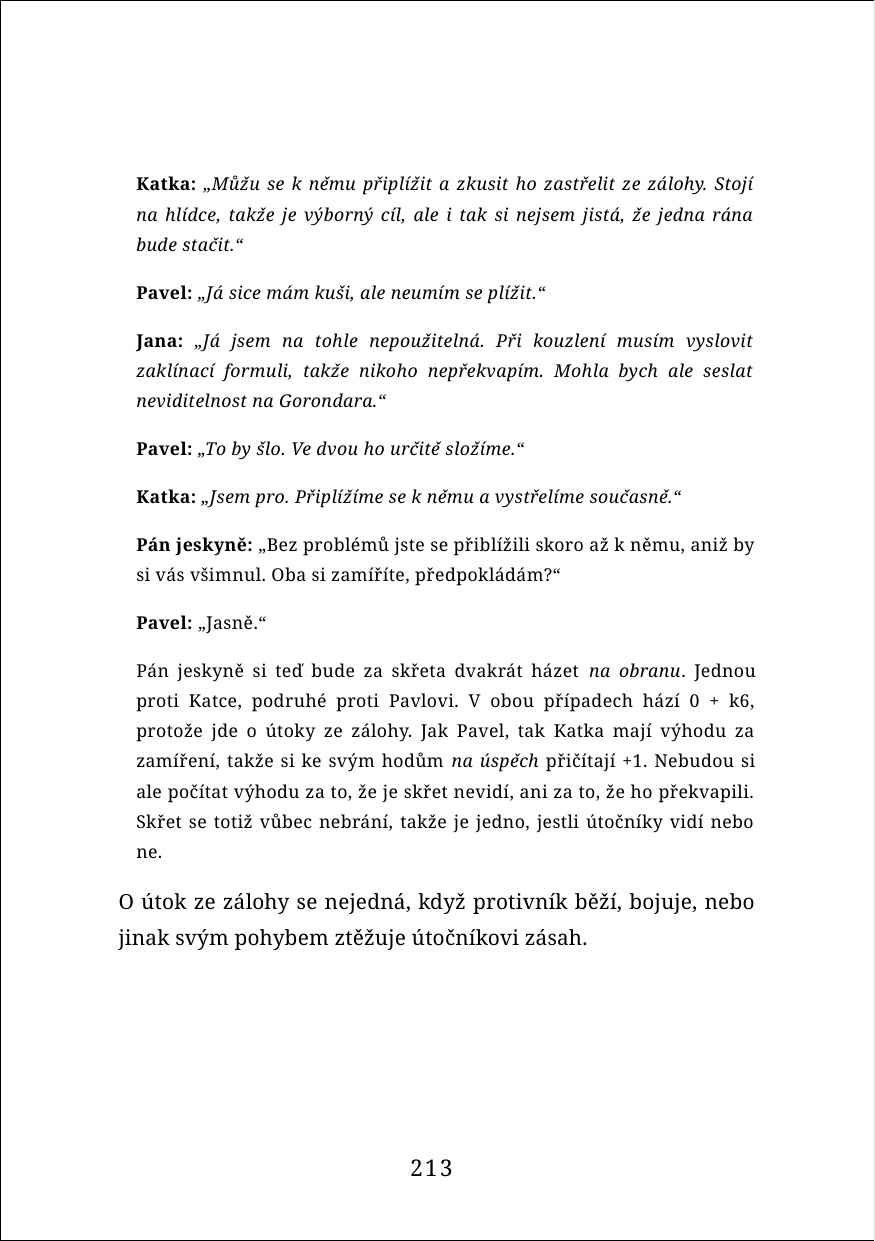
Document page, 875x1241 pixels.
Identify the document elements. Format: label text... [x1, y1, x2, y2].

text Pán jeskyně si teď bude za skřeta dvakrát házet na obranu. Jednou proti Katce, podruhé proti Pavlovi. V obou případech hází 0 + k6, protože jde o útoky ze zálohy. Jak Pavel, tak Katka mají výhodu za zamíření, takže si ke svým hodům na úspěch přičítají +1. Nebudou si ale počítat výhodu za to, že je skřet nevidí, ani za to, že ho překvapili. Skřet se totiž vůbec nebrání, takže je jedno, jestli útočníky vidí nebo ne. [136, 658, 756, 864]
text Katka: „Můžu se k němu připlížit a zkusit ho zastřelit ze zálohy. Stojí na hlídce, takže je výborný cíl, ale i tak si nejsem jistá, že jedna rána bude stačit.“ [136, 172, 756, 256]
text Pán jeskyně: „Bez problémů jste se přiblížili skoro až k němu, aniž by si vás všimnul. Oba si zamíříte, předpokládám?“ [136, 532, 756, 587]
text Jana: „Já jsem na tohle nepoužitelná. Při kouzlení musím vyslovit zaklínací formuli, takže nikoho nepřekvapím. Mohla bych ale seslat neviditelnost na Gorondara.“ [136, 328, 756, 413]
text O útok ze zálohy se nejedná, když protivník běží, bojuje, nebo jinak svým pohybem ztěžuje útočníkovi zásah. [118, 887, 756, 951]
text Katka: „Jsem pro. Připlížíme se k němu a vystřelíme současně.“ [136, 484, 756, 508]
text Pavel: „Já sice mám kuši, ale neumím se plížit.“ [136, 280, 756, 304]
text Pavel: „Jasně.“ [136, 610, 756, 634]
text Pavel: „To by šlo. Ve dvou ho určitě složíme.“ [136, 436, 756, 461]
